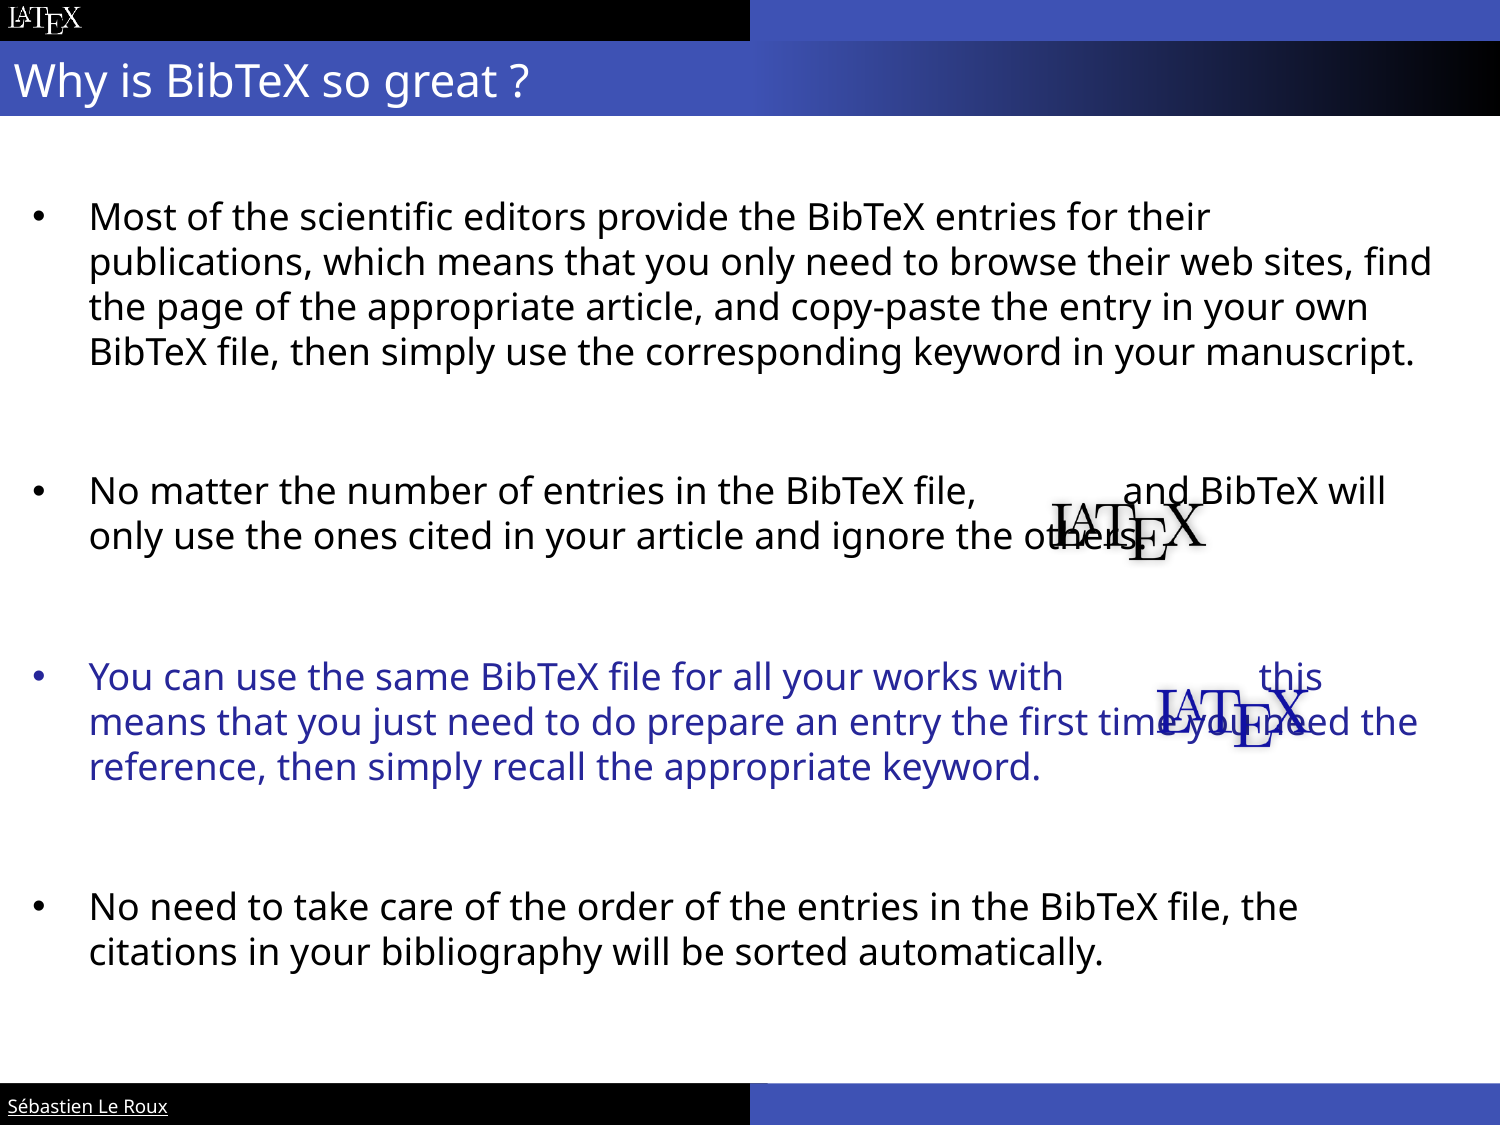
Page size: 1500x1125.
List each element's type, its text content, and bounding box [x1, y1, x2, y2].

picture [1151, 683, 1316, 753]
text_box Most of the scientific editors provide the BibTeX entries for their publications, which means that you only need to browse their web sites, find the page of the appropriate article, and copy-paste the entry in your own BibTeX file, then simply use the corresponding keyword in your manuscript. No matter the number of entries in the BibTeX file, and BibTeX will only use the ones cited in your article and ignore the others. You can use the same BibTeX file for all your works with this means that you just need to do prepare an entry the first time you need the reference, then simply recall the appropriate keyword. No need to take care of the order of the entries in the BibTeX file, the citations in your bibliography will be sorted automatically. [17, 185, 1453, 981]
title Why is BibTeX so great ? [0, 41, 1500, 116]
picture [1046, 497, 1211, 566]
picture [5, 3, 84, 37]
